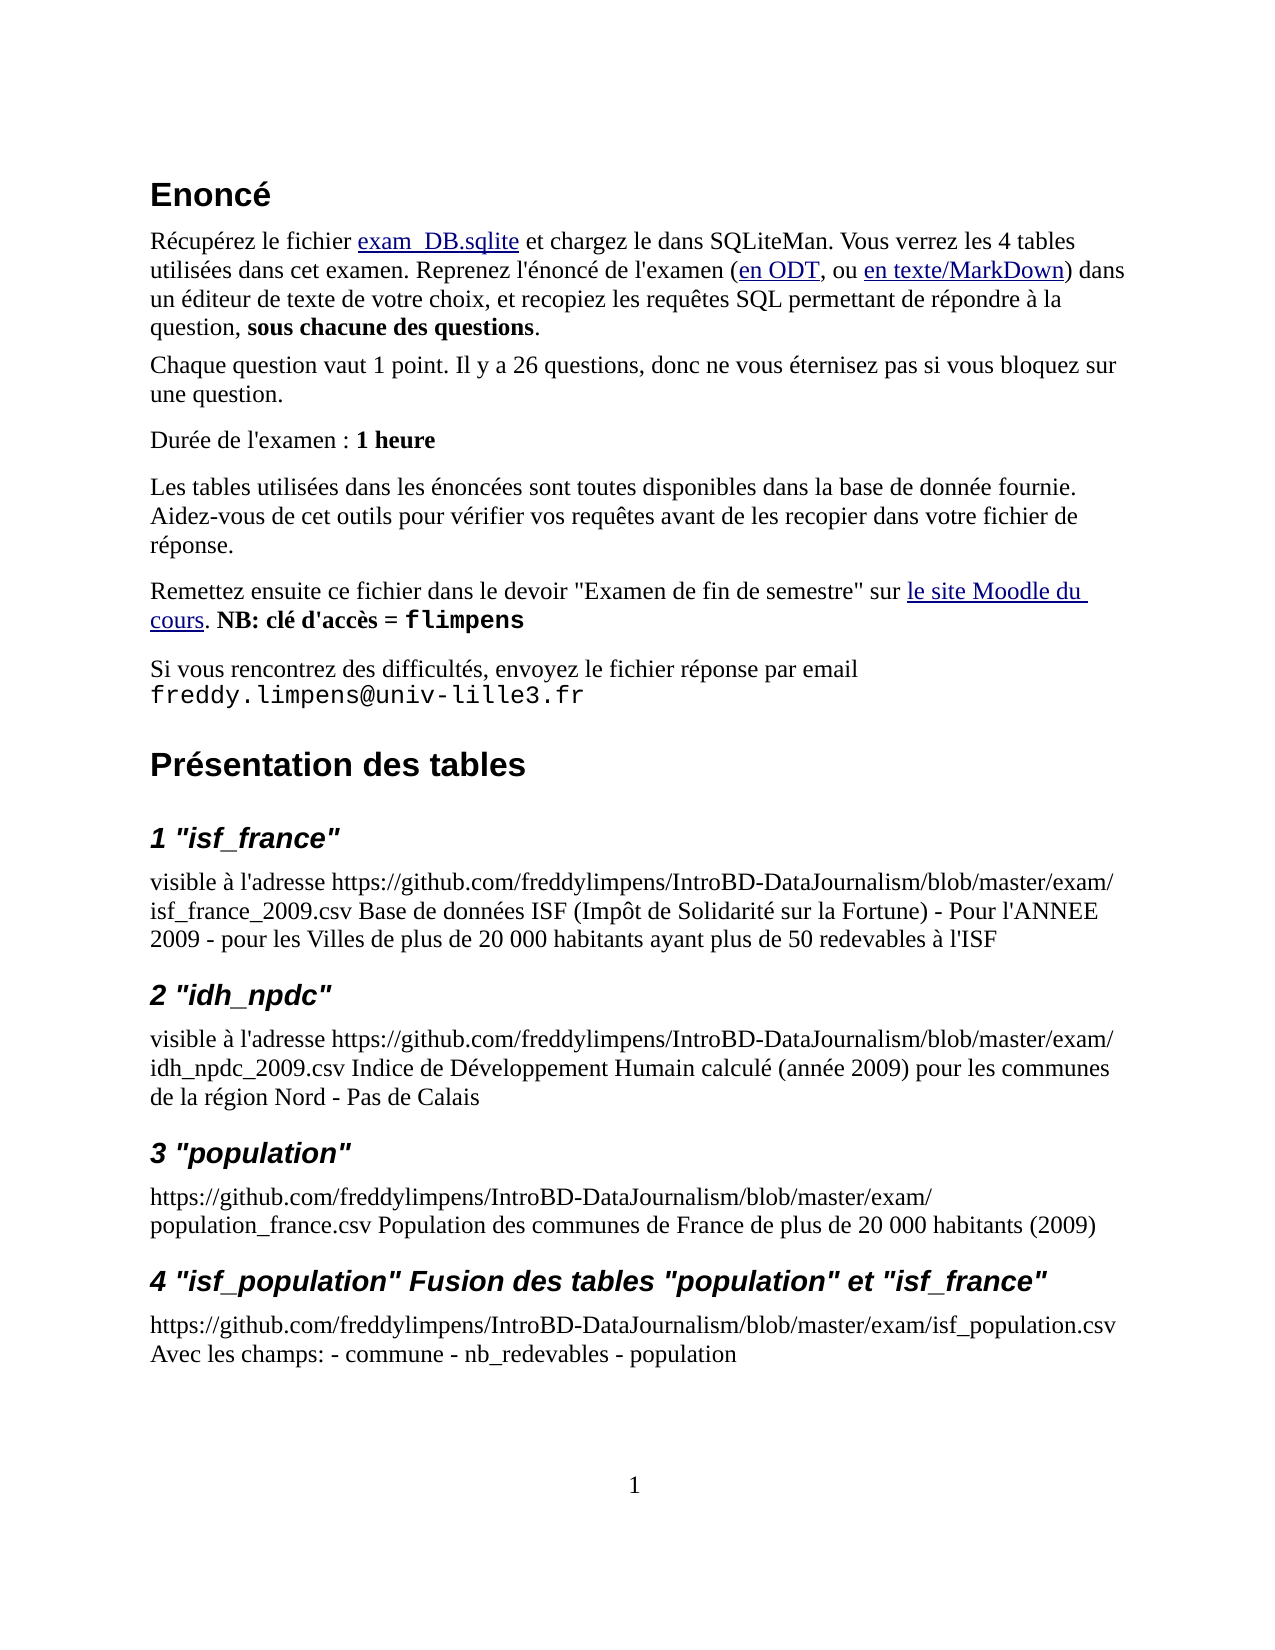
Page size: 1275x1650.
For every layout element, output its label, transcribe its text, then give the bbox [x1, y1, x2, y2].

text Chaque question vaut 1 point. Il y a 26 questions, donc ne vous éternisez pas si vous bloquez sur une question. [150, 350, 1125, 408]
text Les tables utilisées dans les énoncées sont toutes disponibles dans la base de donnée fournie. Aidez-vous de cet outils pour vérifier vos requêtes avant de les recopier dans votre fichier de réponse. [150, 472, 1125, 558]
text Récupérez le fichier exam_DB.sqlite et chargez le dans SQLiteMan. Vous verrez les 4 tables utilisées dans cet examen. Reprenez l'énoncé de l'examen (en ODT, ou en texte/MarkDown) dans un éditeur de texte de votre choix, et recopiez les requêtes SQL permettant de répondre à la question, sous chacune des questions. [150, 226, 1125, 341]
text Si vous rencontrez des difficultés, envoyez le fichier réponse par email freddy.limpens@univ-lille3.fr [150, 654, 1125, 711]
text visible à l'adresse https://github.com/freddylimpens/IntroBD-DataJournalism/blob/master/exam/idh_npdc_2009.csv Indice de Développement Humain calculé (année 2009) pour les communes de la région Nord - Pas de Calais [150, 1024, 1125, 1111]
text https://github.com/freddylimpens/IntroBD-DataJournalism/blob/master/exam/population_france.csv Population des communes de France de plus de 20 000 habitants (2009) [150, 1182, 1125, 1239]
subtitle 3 "population" [150, 1136, 1125, 1169]
text Remettez ensuite ce fichier dans le devoir "Examen de fin de semestre" sur le site Moodle du cours. NB: clé d'accès = flimpens [150, 576, 1125, 636]
text Durée de l'examen : 1 heure [150, 426, 1125, 454]
subtitle 1 "isf_france" [150, 821, 1125, 854]
subtitle 4 "isf_population" Fusion des tables "population" et "isf_france" [150, 1264, 1125, 1298]
text https://github.com/freddylimpens/IntroBD-DataJournalism/blob/master/exam/isf_population.csv Avec les champs: - commune - nb_redevables - population [150, 1310, 1125, 1368]
subtitle 2 "idh_npdc" [150, 978, 1125, 1012]
subtitle Enoncé [150, 175, 1125, 214]
text visible à l'adresse https://github.com/freddylimpens/IntroBD-DataJournalism/blob/master/exam/isf_france_2009.csv Base de données ISF (Impôt de Solidarité sur la Fortune) - Pour l'ANNEE 2009 - pour les Villes de plus de 20 000 habitants ayant plus de 50 redevables à l'ISF [150, 867, 1125, 953]
subtitle Présentation des tables [150, 745, 1125, 783]
